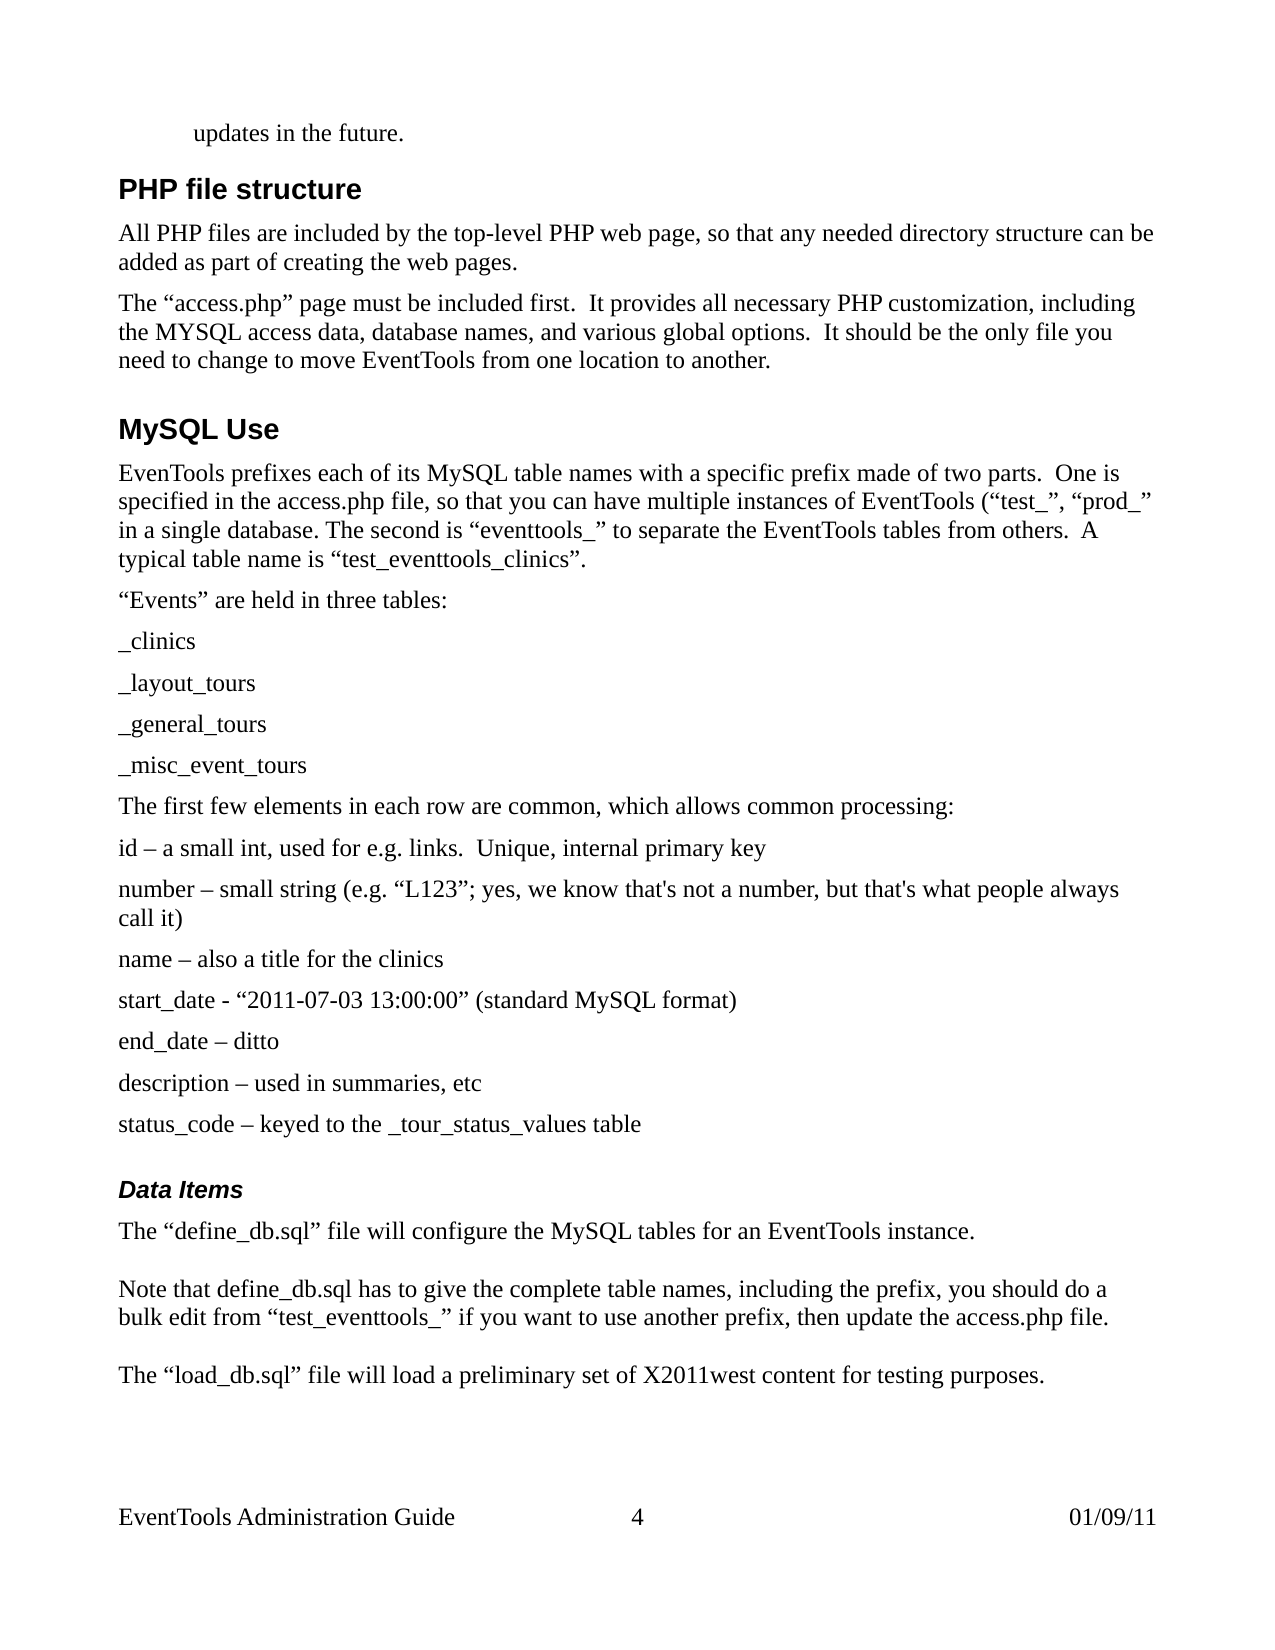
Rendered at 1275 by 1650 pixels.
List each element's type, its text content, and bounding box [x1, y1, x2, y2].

text description – used in summaries, etc [118, 1068, 1157, 1096]
text The “define_db.sql” file will configure the MySQL tables for an EventTools instance. [118, 1216, 1157, 1245]
text end_date – ditto [118, 1026, 1157, 1055]
text name – also a title for the clinics [118, 944, 1157, 973]
subtitle Data Items [118, 1175, 1157, 1204]
text _general_tours [118, 709, 1157, 738]
text _clinics [118, 626, 1157, 655]
subtitle PHP file structure [118, 172, 1157, 205]
subtitle MySQL Use [118, 412, 1157, 445]
text The “access.php” page must be included first. It provides all necessary PHP customization, including the MYSQL access data, database names, and various global options. It should be the only file you need to change to move EventTools from one location to another. [118, 288, 1157, 374]
text Note that define_db.sql has to give the complete table names, including the prefix, you should do a bulk edit from “test_eventtools_” if you want to use another prefix, then update the access.php file. [118, 1274, 1157, 1331]
text _misc_event_tours [118, 750, 1157, 779]
text All PHP files are included by the top-level PHP web page, so that any needed directory structure can be added as part of creating the web pages. [118, 218, 1157, 275]
text The “load_db.sql” file will load a preliminary set of X2011west content for testing purposes. [118, 1360, 1157, 1389]
text start_date - “2011-07-03 13:00:00” (standard MySQL format) [118, 985, 1157, 1014]
text id – a small int, used for e.g. links. Unique, internal primary key [118, 833, 1157, 861]
text “Events” are held in three tables: [118, 585, 1157, 614]
text _layout_tours [118, 668, 1157, 696]
list updates in the future. [156, 118, 1157, 147]
text EvenTools prefixes each of its MySQL table names with a specific prefix made of two parts. One is specified in the access.php file, so that you can have multiple instances of EventTools (“test_”, “prod_” in a single database. The second is “eventtools_” to separate the EventTools tables from others. A typical table name is “test_eventtools_clinics”. [118, 458, 1157, 573]
text The first few elements in each row are common, which allows common processing: [118, 791, 1157, 820]
text status_code – keyed to the _tour_status_values table [118, 1109, 1157, 1138]
text number – small string (e.g. “L123”; yes, we know that's not a number, but that's what people always call it) [118, 874, 1157, 931]
